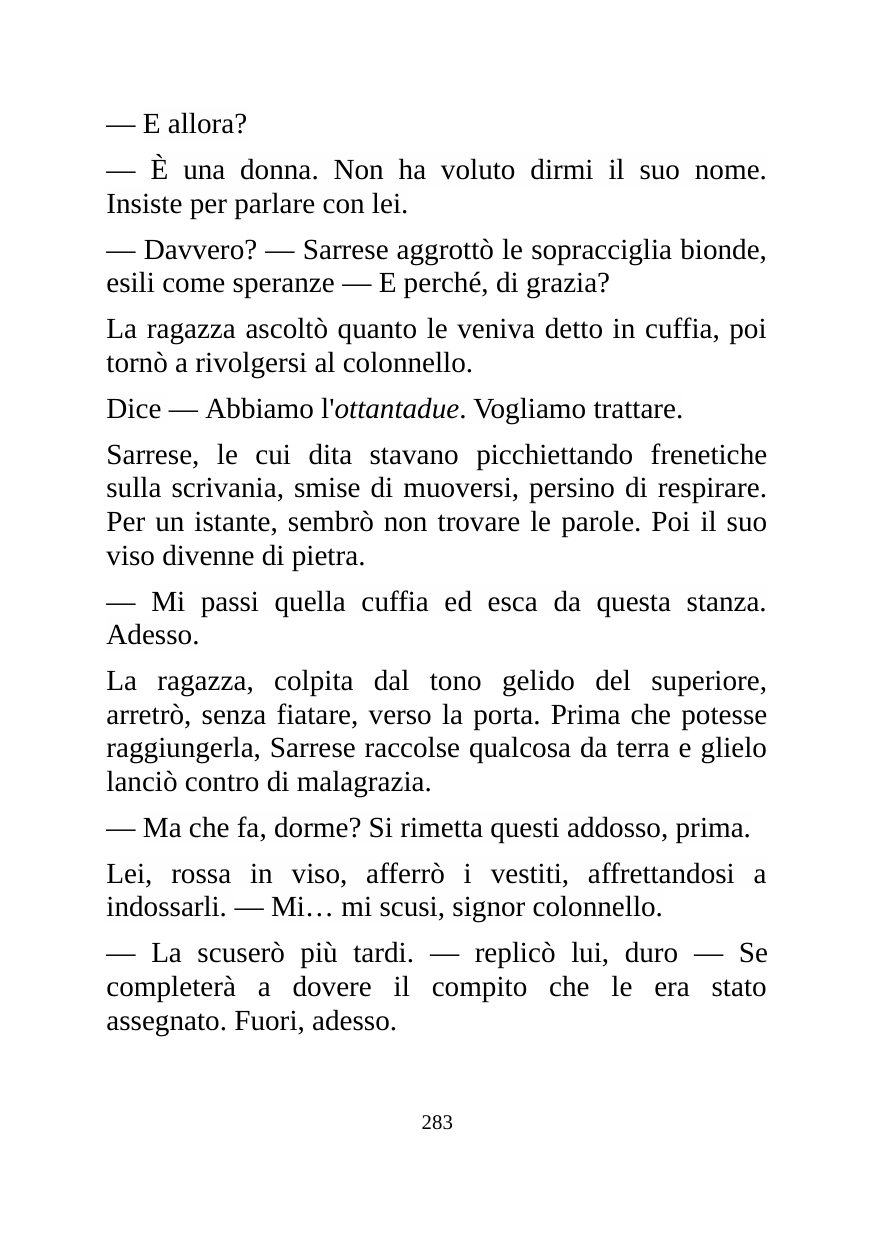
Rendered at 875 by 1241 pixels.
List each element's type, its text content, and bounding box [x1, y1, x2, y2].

text — Mi passi quella cuffia ed esca da questa stanza. Adesso. [106, 584, 768, 651]
text — La scuserò più tardi. — replicò lui, duro — Se completerà a dovere il compito che le era stato assegnato. Fuori, adesso. [106, 936, 768, 1036]
text — Davvero? — Sarrese aggrottò le sopracciglia bionde, esili come speranze — E perché, di grazia? [106, 232, 768, 299]
text Dice — Abbiamo l'ottantadue. Vogliamo trattare. [106, 391, 768, 424]
text — È una donna. Non ha voluto dirmi il suo nome. Insiste per parlare con lei. [106, 152, 768, 219]
text Lei, rossa in viso, afferrò i vestiti, affrettandosi a indossarli. — Mi… mi scusi, signor colonnello. [106, 856, 768, 923]
text Sarrese, le cui dita stavano picchiettando frenetiche sulla scrivania, smise di muoversi, persino di respirare. Per un istante, sembrò non trovare le parole. Poi il suo viso divenne di pietra. [106, 437, 768, 571]
text La ragazza ascoltò quanto le veniva detto in cuffia, poi tornò a rivolgersi al colonnello. [106, 311, 768, 378]
text — Ma che fa, dorme? Si rimetta questi addosso, prima. [106, 810, 768, 843]
text La ragazza, colpita dal tono gelido del superiore, arretrò, senza fiatare, verso la porta. Prima che potesse raggiungerla, Sarrese raccolse qualcosa da terra e glielo lanciò contro di malagrazia. [106, 663, 768, 797]
text — E allora? [106, 106, 768, 140]
